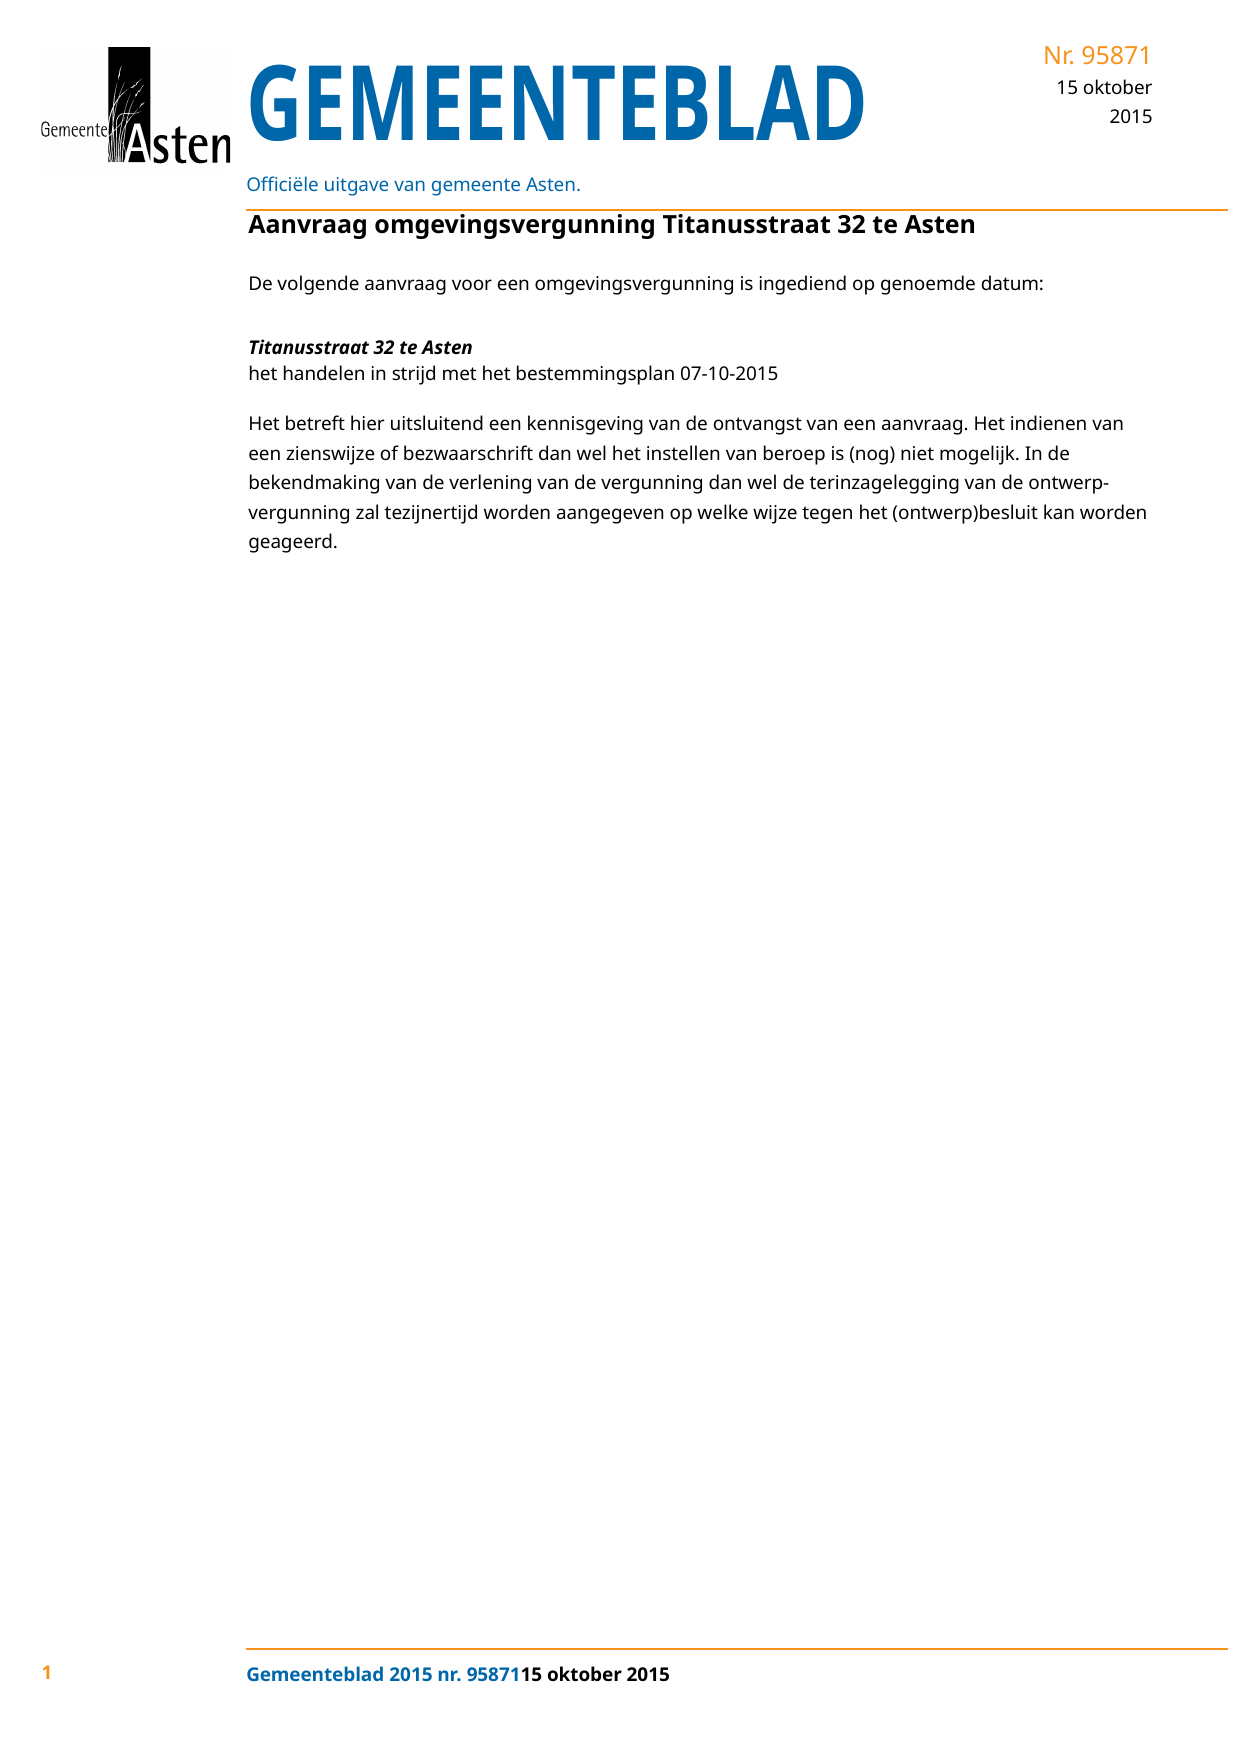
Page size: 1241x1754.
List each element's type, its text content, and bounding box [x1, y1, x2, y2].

text Aanvraag omgevingsvergunning Titanusstraat 32 te Asten [248, 211, 1152, 241]
text het handelen in strijd met het bestemmingsplan 07-10-2015 [248, 360, 1152, 386]
text Titanusstraat 32 te Asten [248, 334, 1152, 360]
text Het betreft hier uitsluitend een kennisgeving van de ontvangst van een aanvraag. Het indienen van een zienswijze of bezwaarschrift dan wel het instellen van beroep is (nog) niet mogelijk. In de bekendmaking van de verlening van de vergunning dan wel de terinzagelegging van de ontwerp-vergunning zal tezijnertijd worden aangegeven op welke wijze tegen het (ontwerp)besluit kan worden geageerd. [248, 410, 1152, 554]
text De volgende aanvraag voor een omgevingsvergunning is ingediend op genoemde datum: [248, 270, 1152, 296]
picture [41, 47, 231, 172]
